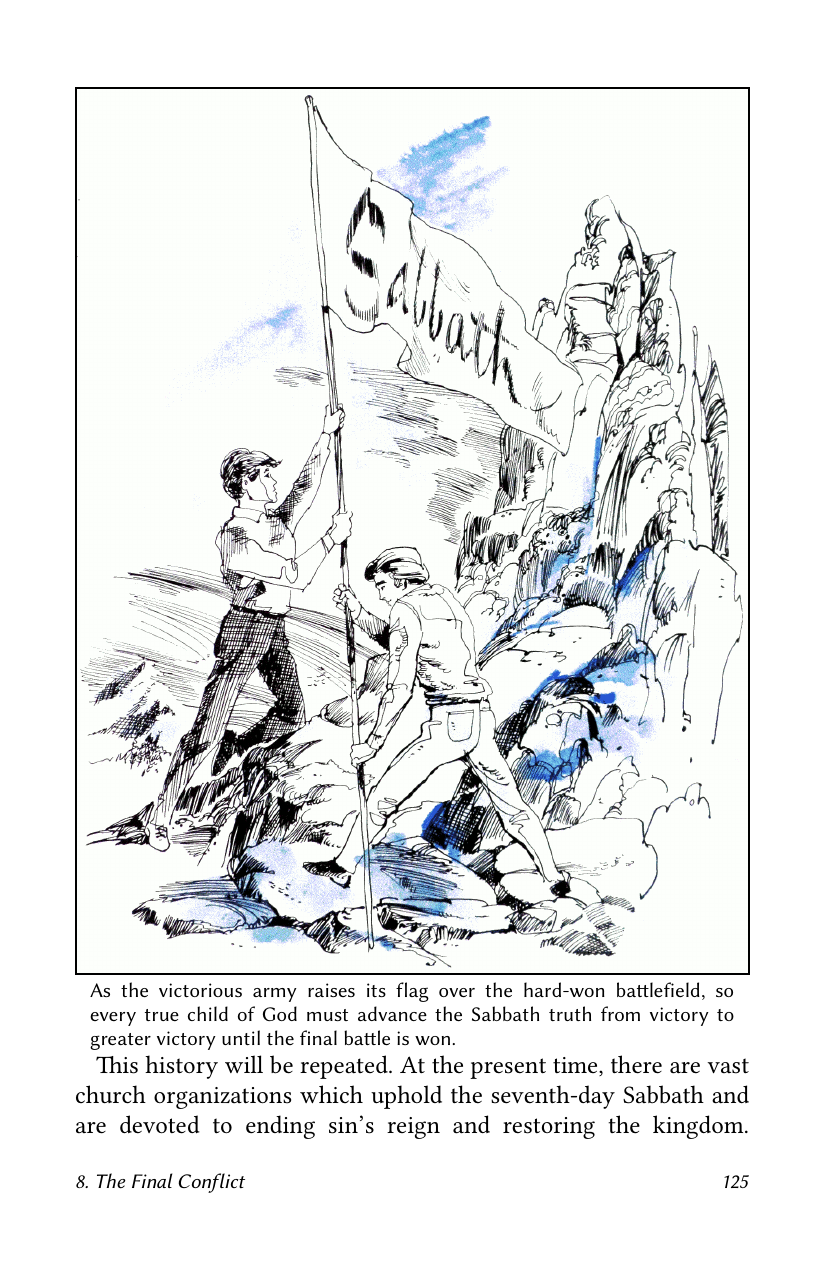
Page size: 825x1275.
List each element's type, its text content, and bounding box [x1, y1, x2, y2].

picture [77, 89, 748, 973]
text As the victorious army raises its flag over the hard-won battlefield, so every true child of God must advance the Sabbath truth from victory to greater victory until the final battle is won. [90, 975, 735, 1050]
text [75, 75, 750, 87]
text This history will be repeated. At the present time, there are vast church organizations which uphold the seventh-day Sabbath and are devoted to ending sin’s reign and restoring the kingdom. [75, 975, 750, 1139]
